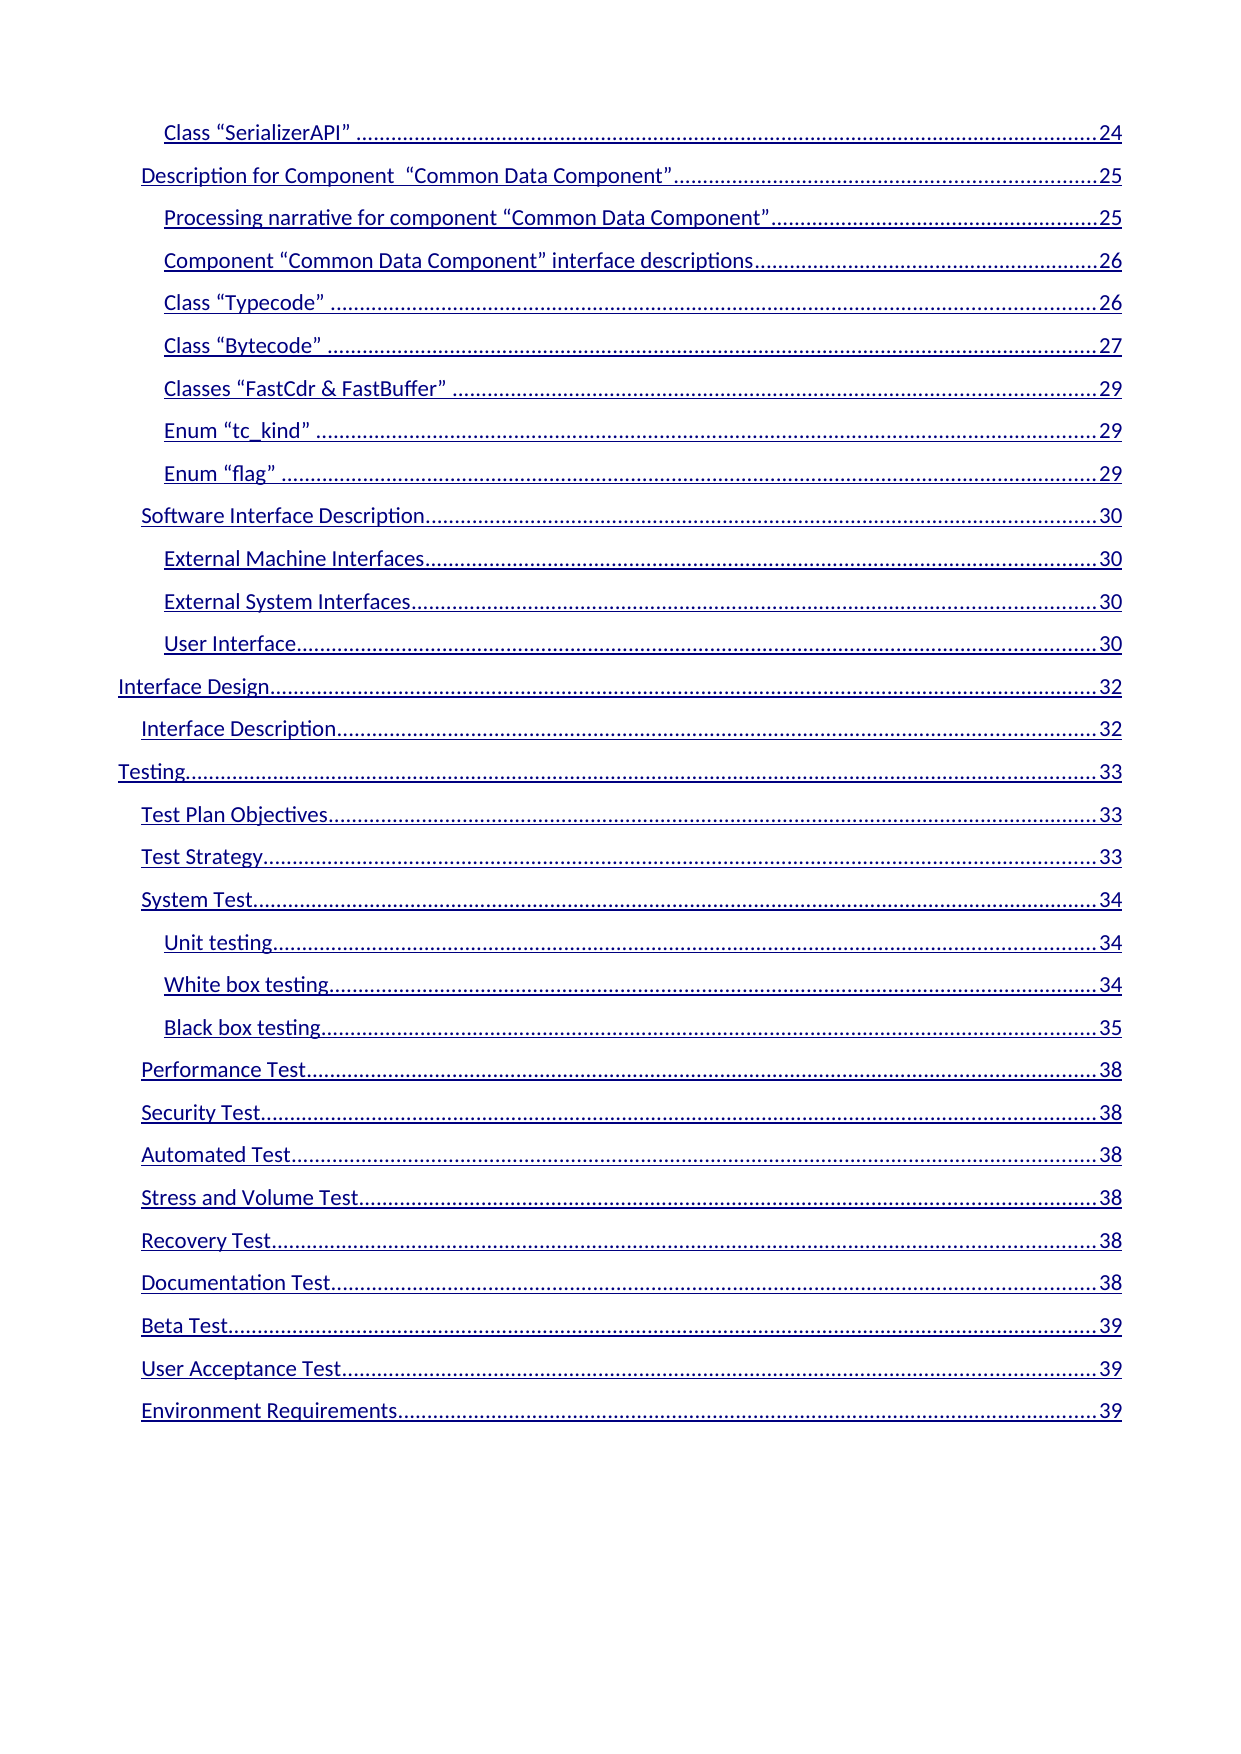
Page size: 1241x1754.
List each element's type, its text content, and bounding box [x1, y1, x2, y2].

text Test Strategy 33 [141, 842, 1122, 867]
text Classes “FastCdr & FastBuffer” 29 [164, 374, 1122, 398]
text Stress and Volume Test 38 [141, 1183, 1122, 1207]
text User Interface 30 [164, 629, 1122, 653]
text Interface Design 32 [118, 672, 1122, 696]
text Interface Description 32 [141, 714, 1122, 739]
text Class “Typecode” 26 [164, 288, 1122, 313]
text External System Interfaces 30 [164, 587, 1122, 611]
text Component “Common Data Component” interface descriptions 26 [164, 246, 1122, 270]
text User Acceptance Test 39 [141, 1354, 1122, 1378]
text Processing narrative for component “Common Data Component” 25 [164, 203, 1122, 227]
text Unit testing 34 [164, 928, 1122, 952]
text Recovery Test 38 [141, 1226, 1122, 1250]
text Environment Requirements 39 [141, 1396, 1122, 1420]
text Performance Test 38 [141, 1055, 1122, 1079]
text Black box testing 35 [164, 1013, 1122, 1037]
text Security Test 38 [141, 1098, 1122, 1122]
text Enum “tc_kind” 29 [164, 416, 1122, 441]
text Class “SerializerAPI” 24 [164, 118, 1122, 142]
text Software Interface Description 30 [141, 502, 1122, 526]
text External Machine Interfaces 30 [164, 544, 1122, 568]
text White box testing 34 [164, 970, 1122, 994]
text Description for Component “Common Data Component” 25 [141, 161, 1122, 185]
text Beta Test 39 [141, 1311, 1122, 1335]
text Automated Test 38 [141, 1141, 1122, 1165]
text Test Plan Objectives 33 [141, 800, 1122, 824]
text Enum “flag” 29 [164, 459, 1122, 483]
text Class “Bytecode” 27 [164, 331, 1122, 355]
text System Test 34 [141, 885, 1122, 909]
text Documentation Test 38 [141, 1268, 1122, 1293]
text Testing 33 [118, 757, 1122, 781]
